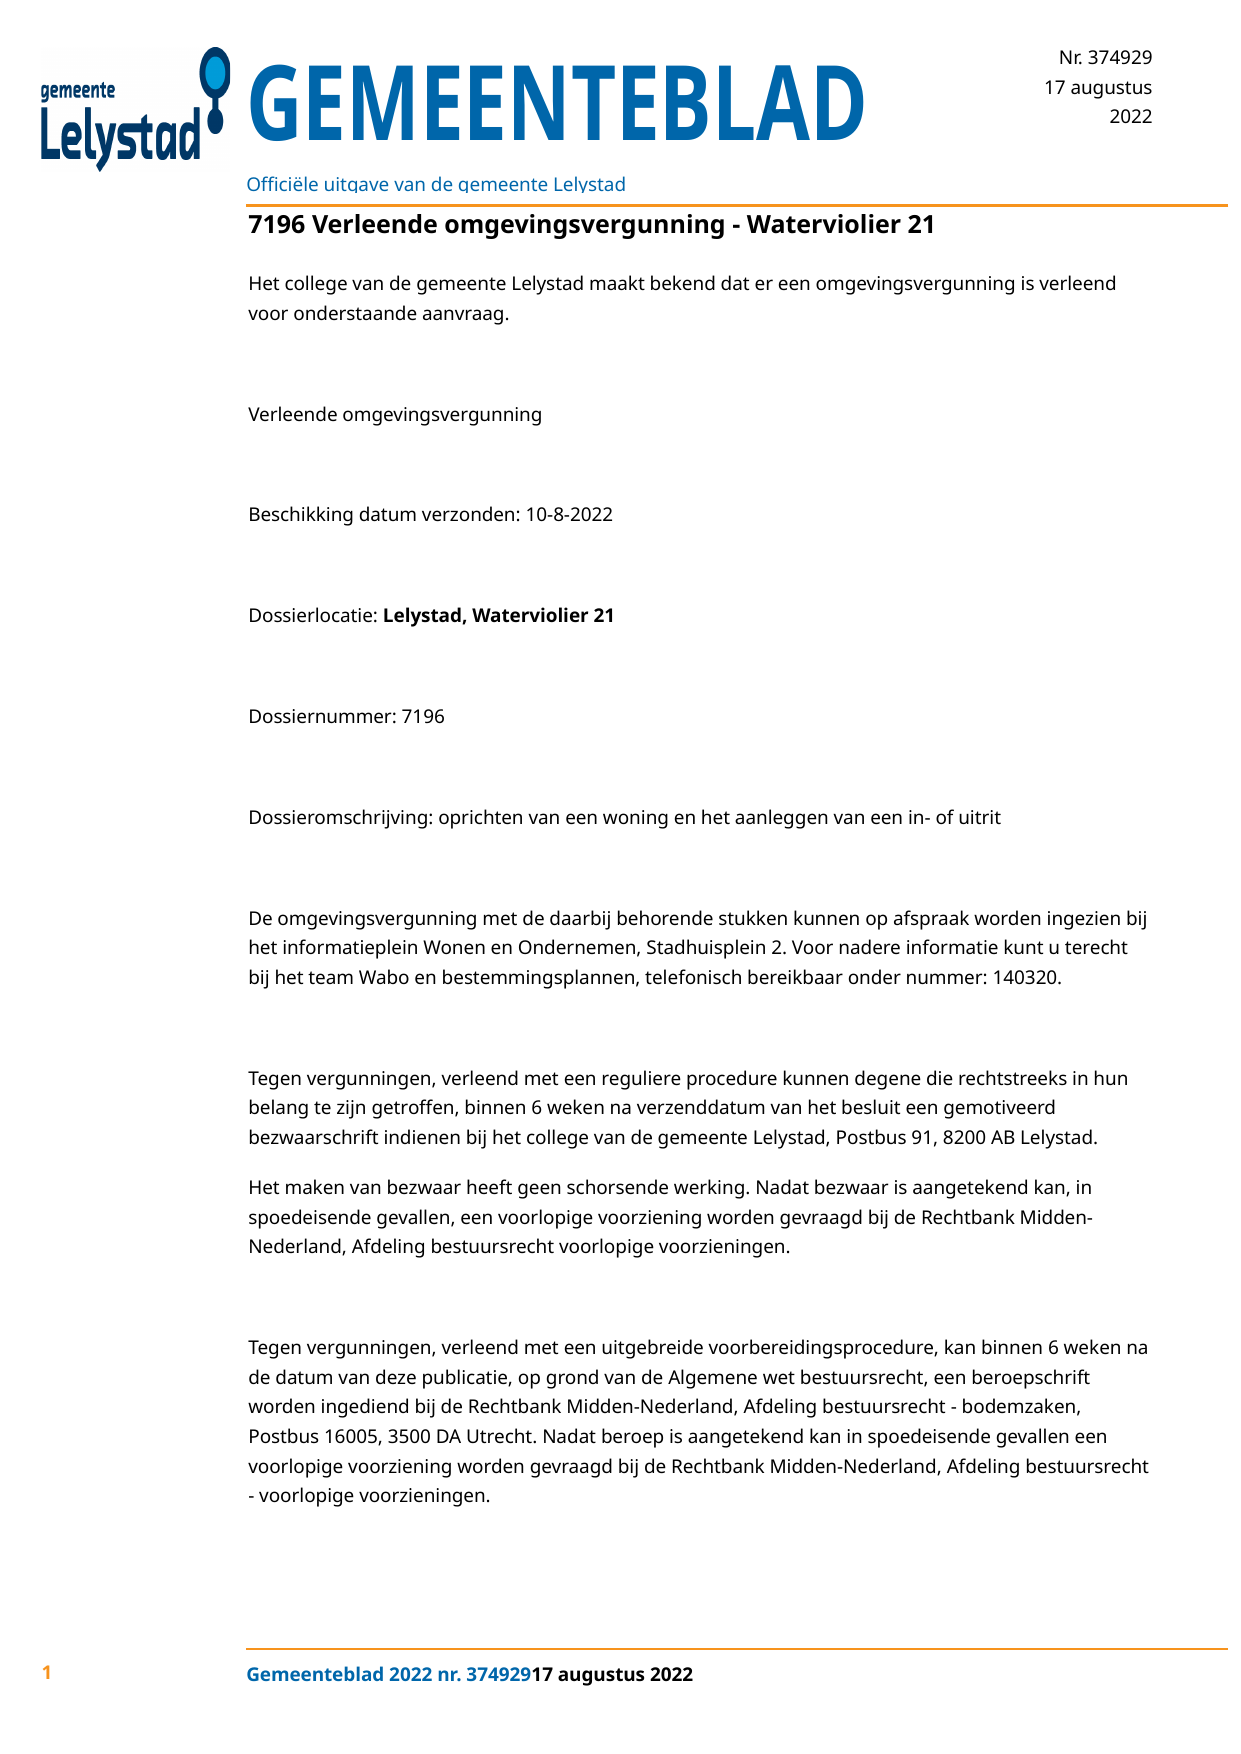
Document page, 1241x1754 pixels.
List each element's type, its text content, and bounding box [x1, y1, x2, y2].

picture [41, 47, 231, 172]
text Beschikking datum verzonden: 10-8-2022 [248, 502, 1152, 527]
text Het college van de gemeente Lelystad maakt bekend dat er een omgevingsvergunning is verleend voor onderstaande aanvraag. [248, 270, 1152, 326]
text 7196 Verleende omgevingsvergunning - Waterviolier 21 [248, 207, 1152, 241]
text Dossieromschrijving: oprichten van een woning en het aanleggen van een in- of uitrit [248, 804, 1152, 830]
text Het maken van bezwaar heeft geen schorsende werking. Nadat bezwaar is aangetekend kan, in spoedeisende gevallen, een voorlopige voorziening worden gevraagd bij de Rechtbank Midden-Nederland, Afdeling bestuursrecht voorlopige voorzieningen. [248, 1174, 1152, 1259]
text Dossiernummer: 7196 [248, 703, 1152, 729]
text Verleende omgevingsvergunning [248, 401, 1152, 426]
text De omgevingsvergunning met de daarbij behorende stukken kunnen op afspraak worden ingezien bij het informatieplein Wonen en Ondernemen, Stadhuisplein 2. Voor nadere informatie kunt u terecht bij het team Wabo en bestemmingsplannen, telefonisch bereikbaar onder nummer: 140320. [248, 905, 1152, 990]
text Tegen vergunningen, verleend met een reguliere procedure kunnen degene die rechtstreeks in hun belang te zijn getroffen, binnen 6 weken na verzenddatum van het besluit een gemotiveerd bezwaarschrift indienen bij het college van de gemeente Lelystad, Postbus 91, 8200 AB Lelystad. [248, 1065, 1152, 1150]
text Dossierlocatie: Lelystad, Waterviolier 21 [248, 602, 1152, 628]
text Tegen vergunningen, verleend met een uitgebreide voorbereidingsprocedure, kan binnen 6 weken na de datum van deze publicatie, op grond van de Algemene wet bestuursrecht, een beroepschrift worden ingediend bij de Rechtbank Midden-Nederland, Afdeling bestuursrecht - bodemzaken, Postbus 16005, 3500 DA Utrecht. Nadat beroep is aangetekend kan in spoedeisende gevallen een voorlopige voorziening worden gevraagd bij de Rechtbank Midden-Nederland, Afdeling bestuursrecht - voorlopige voorzieningen. [248, 1334, 1152, 1508]
